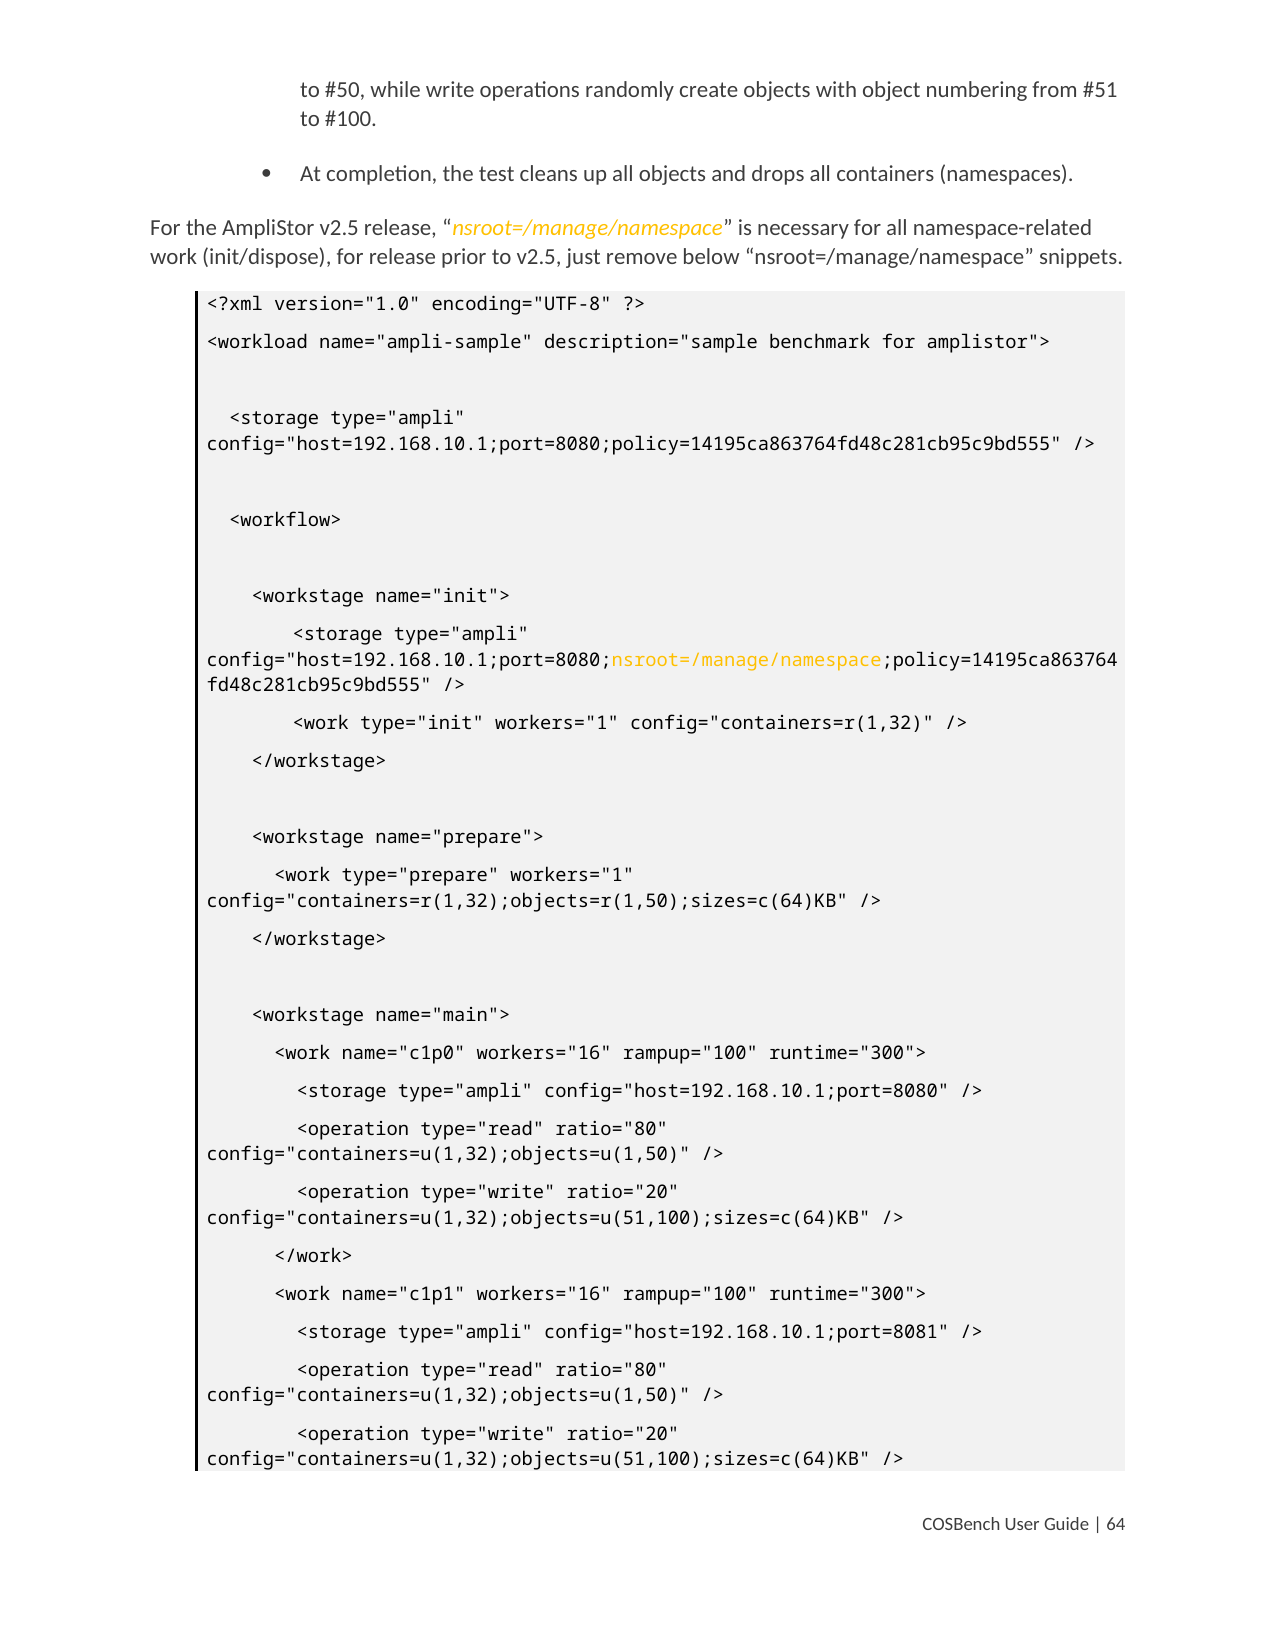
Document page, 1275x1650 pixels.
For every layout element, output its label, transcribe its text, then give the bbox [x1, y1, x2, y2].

text <operation type="read" ratio="80" config="containers=u(1,32);objects=u(1,50)" /> [198, 1115, 1125, 1166]
text <storage type="ampli" config="host=192.168.10.1;port=8080" /> [198, 1077, 1125, 1103]
text <storage type="ampli" config="host=192.168.10.1;port=8080;nsroot=/manage/namespace;policy=14195ca863764fd48c281cb95c9bd555" /> [198, 620, 1125, 697]
text <work name="c1p0" workers="16" rampup="100" runtime="300"> [198, 1039, 1125, 1064]
list to #50, while write operations randomly create objects with object numbering from #51 to #100. [262, 75, 1125, 132]
text </workstage> [198, 925, 1125, 951]
list At completion, the test cleans up all objects and drops all containers (namespaces). [262, 159, 1125, 187]
text </workstage> [198, 747, 1125, 773]
text <operation type="write" ratio="20" config="containers=u(1,32);objects=u(51,100);sizes=c(64)KB" /> [198, 1179, 1125, 1230]
text <storage type="ampli" config="host=192.168.10.1;port=8081" /> [198, 1318, 1125, 1344]
text <workflow> [198, 506, 1125, 532]
text <work type="prepare" workers="1" config="containers=r(1,32);objects=r(1,50);sizes=c(64)KB" /> [198, 861, 1125, 912]
text For the AmpliStor v2.5 release, “nsroot=/manage/namespace” is necessary for all namespace-related work (init/dispose), for release prior to v2.5, just remove below “nsroot=/manage/namespace” snippets. [150, 213, 1125, 271]
text <work type="init" workers="1" config="containers=r(1,32)" /> [198, 709, 1125, 735]
text <operation type="read" ratio="80" config="containers=u(1,32);objects=u(1,50)" /> [198, 1356, 1125, 1407]
text <workstage name="prepare"> [198, 823, 1125, 849]
text <workstage name="main"> [198, 1001, 1125, 1027]
text <workstage name="init"> [198, 582, 1125, 608]
text <?xml version="1.0" encoding="UTF-8" ?> [198, 291, 1125, 316]
text <workload name="ampli-sample" description="sample benchmark for amplistor"> [198, 329, 1125, 354]
text <operation type="write" ratio="20" config="containers=u(1,32);objects=u(51,100);sizes=c(64)KB" /> [198, 1420, 1125, 1471]
text </work> [198, 1242, 1125, 1268]
text <storage type="ampli" config="host=192.168.10.1;port=8080;policy=14195ca863764fd48c281cb95c9bd555" /> [198, 405, 1125, 456]
text <work name="c1p1" workers="16" rampup="100" runtime="300"> [198, 1280, 1125, 1306]
